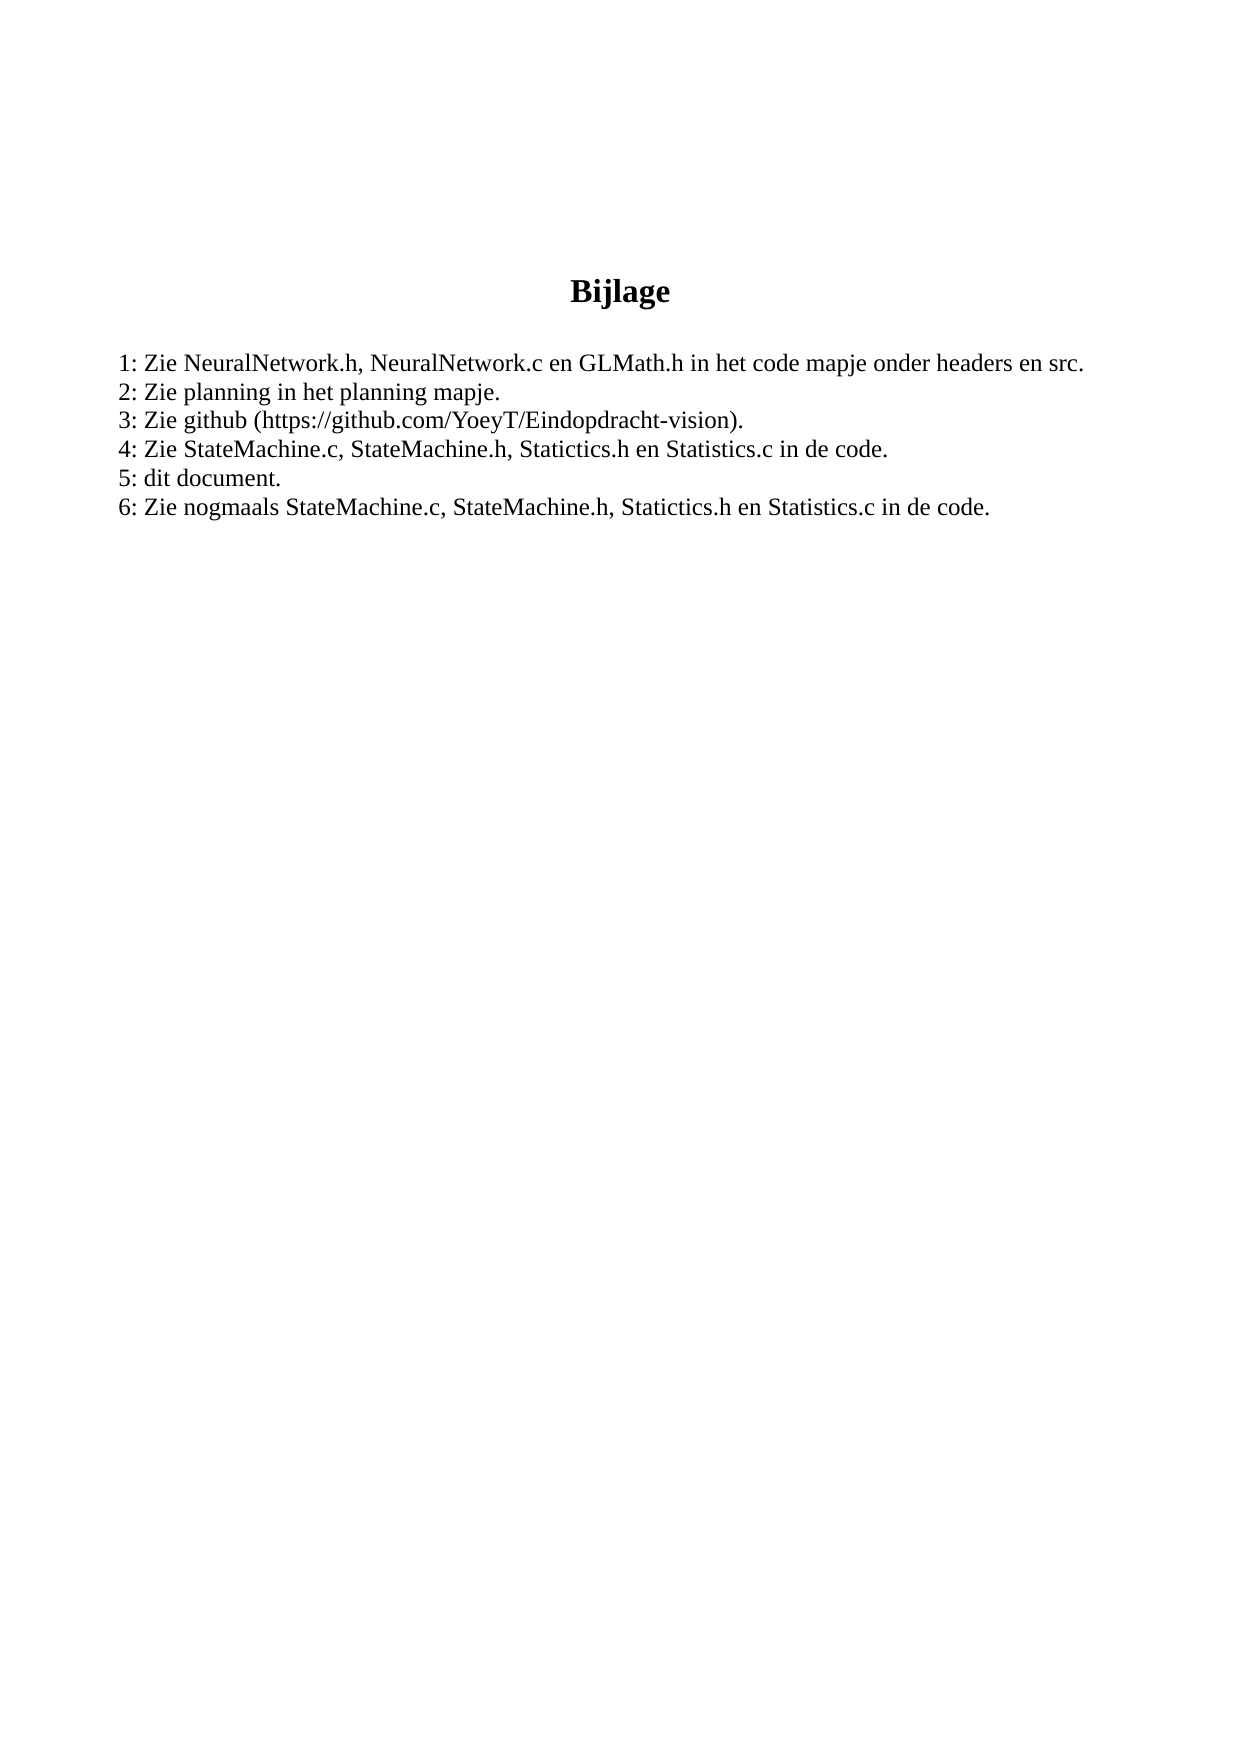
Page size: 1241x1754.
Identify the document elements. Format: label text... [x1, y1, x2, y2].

text 3: Zie github (https://github.com/YoeyT/Eindopdracht-vision). [118, 406, 1122, 434]
text 2: Zie planning in het planning mapje. [118, 377, 1122, 406]
text 5: dit document. [118, 463, 1122, 492]
text 4: Zie StateMachine.c, StateMachine.h, Statictics.h en Statistics.c in de code. [118, 434, 1122, 463]
text 6: Zie nogmaals StateMachine.c, StateMachine.h, Statictics.h en Statistics.c in de code. [118, 492, 1122, 521]
text Bijlage [118, 271, 1122, 310]
text 1: Zie NeuralNetwork.h, NeuralNetwork.c en GLMath.h in het code mapje onder headers en src. [118, 348, 1122, 377]
